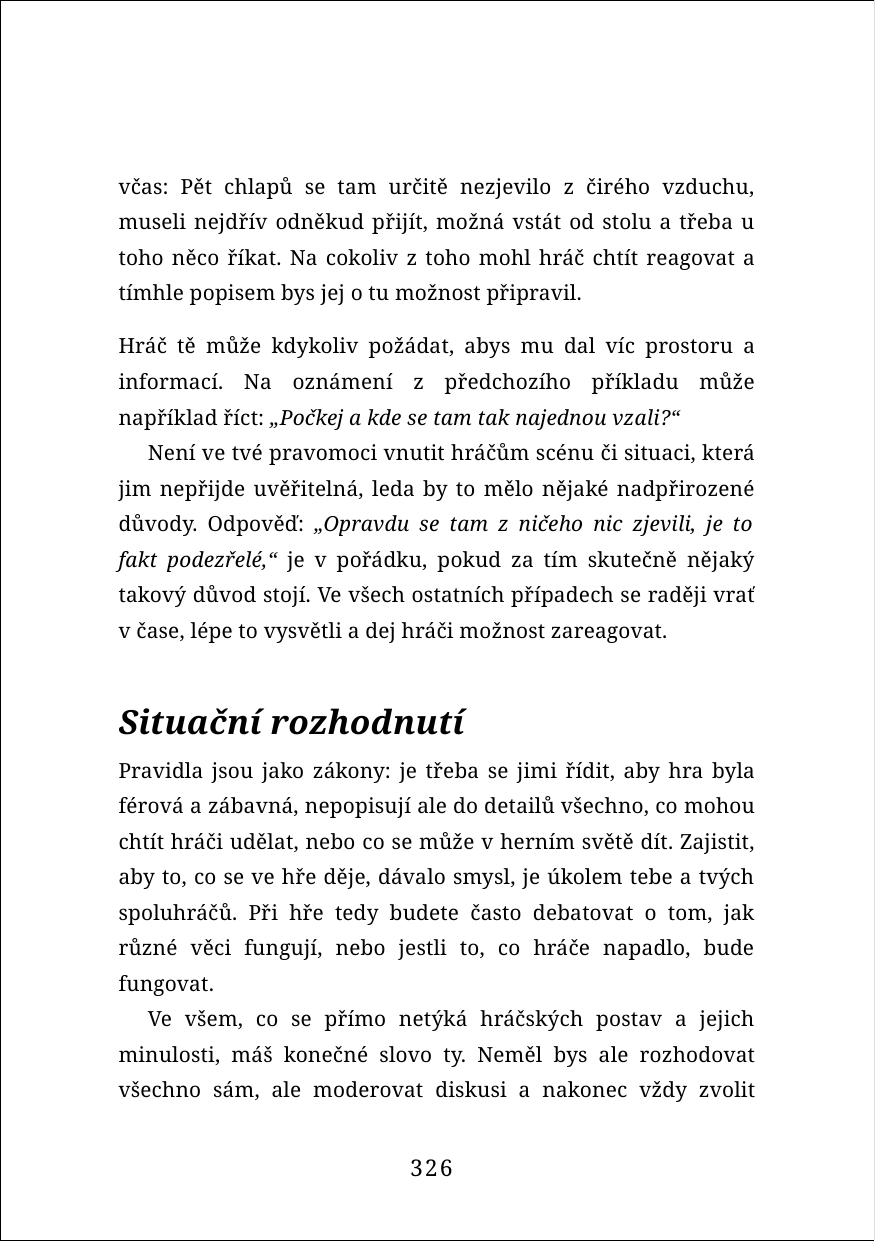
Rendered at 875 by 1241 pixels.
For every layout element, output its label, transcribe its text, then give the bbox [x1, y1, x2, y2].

text Pravidla jsou jako zákony: je třeba se jimi řídit, aby hra byla férová a zábavná, nepopisují ale do detailů všechno, co mohou chtít hráči udělat, nebo co se může v herním světě dít. Zajistit, aby to, co se ve hře děje, dávalo smysl, je úkolem tebe a tvých spoluhráčů. Při hře tedy budete často debatovat o tom, jak různé věci fungují, nebo jestli to, co hráče napadlo, bude fungovat. Ve všem, co se přímo netýká hráčských postav a jejich minulosti, máš konečné slovo ty. Neměl bys ale rozhodovat všechno sám, ale moderovat diskusi a nakonec vždy zvolit [118, 756, 756, 1104]
text Hráč tě může kdykoliv požádat, abys mu dal víc prostoru a informací. Na oznámení z předchozího příkladu může například říct: „Počkej a kde se tam tak najednou vzali?“ Není ve tvé pravomoci vnutit hráčům scénu či situaci, která jim nepřijde uvěřitelná, leda by to mělo nějaké nadpřirozené důvody. Odpověď: „Opravdu se tam z ničeho nic zjevili, je to fakt podezřelé,“ je v pořádku, pokud za tím skutečně nějaký takový důvod stojí. Ve všech ostatních případech se raději vrať v čase, lépe to vysvětli a dej hráči možnost zareagovat. [118, 332, 756, 644]
text včas: Pět chlapů se tam určitě nezjevilo z čirého vzduchu, museli nejdřív odněkud přijít, možná vstát od stolu a třeba u toho něco říkat. Na cokoliv z toho mohl hráč chtít reagovat a tímhle popisem bys jej o tu možnost připravil. [118, 172, 756, 307]
subtitle Situační rozhodnutí [118, 698, 756, 744]
